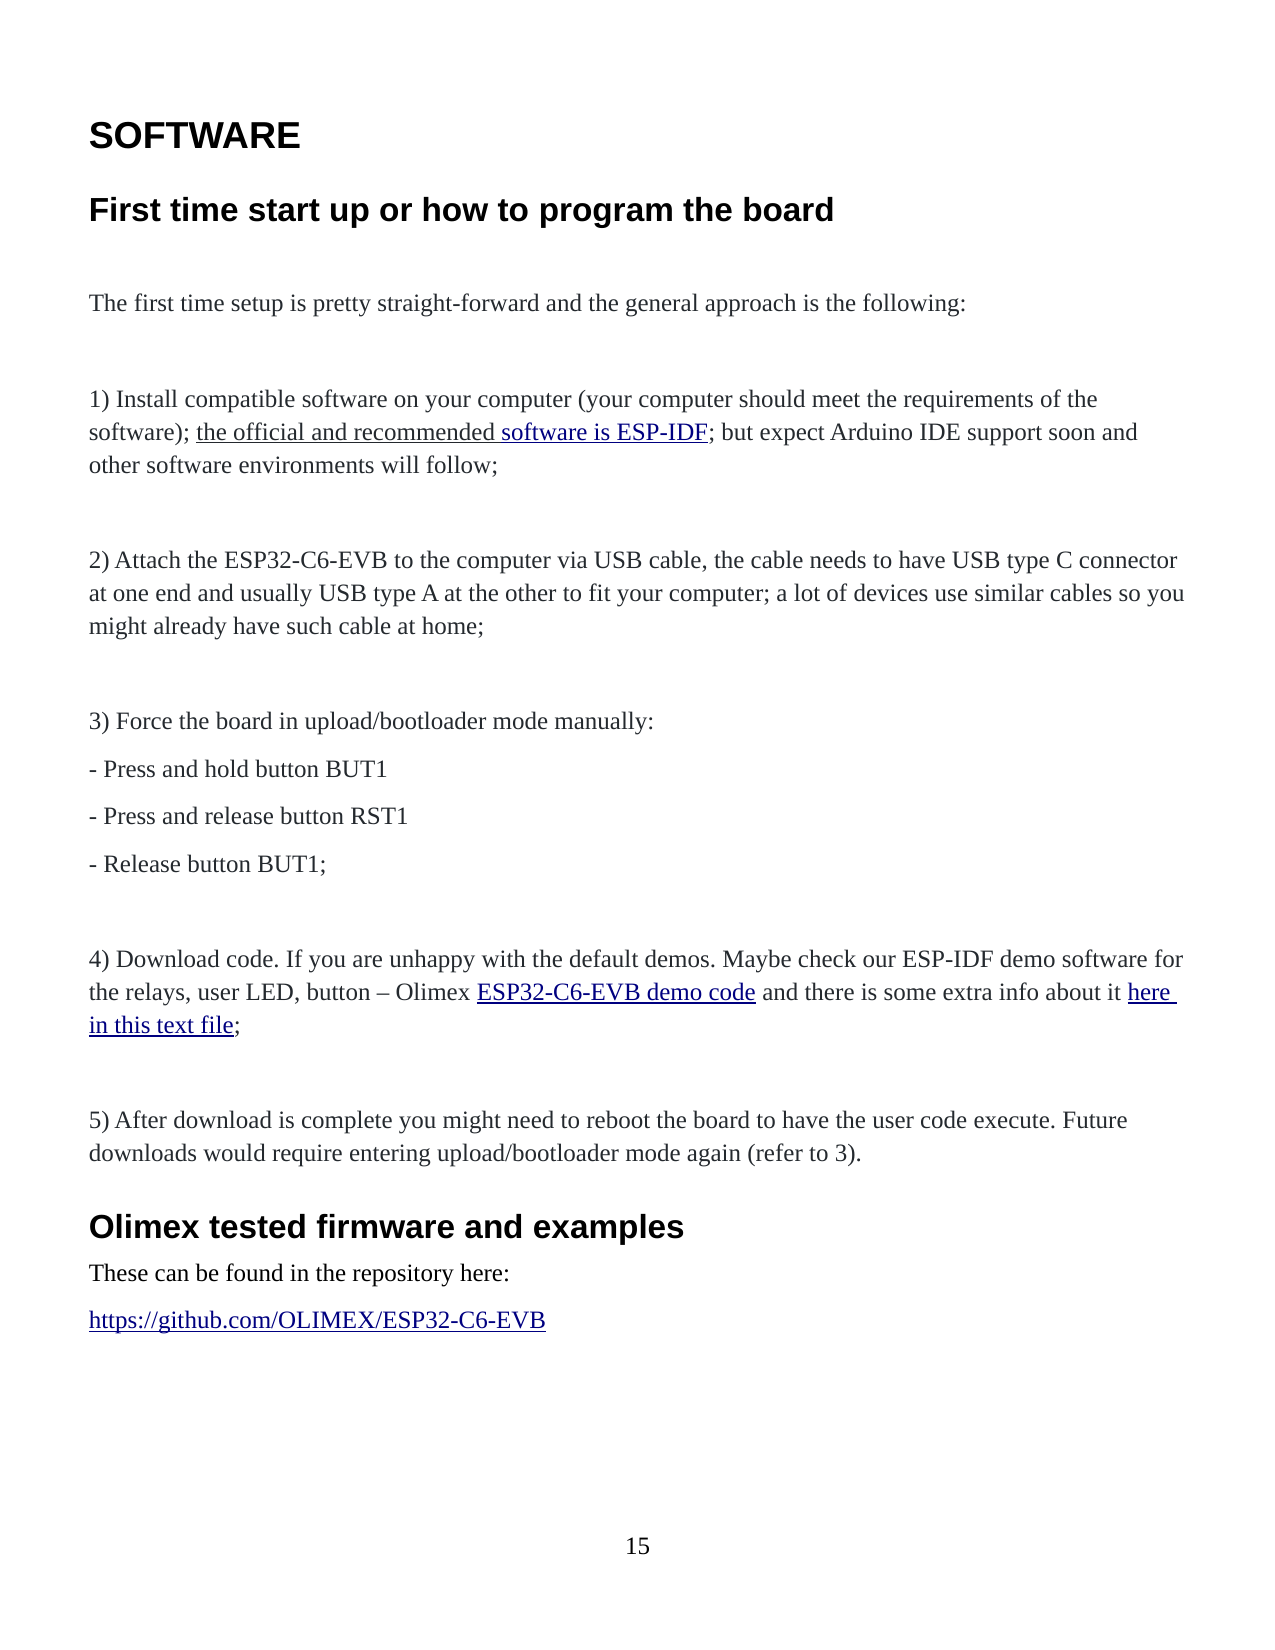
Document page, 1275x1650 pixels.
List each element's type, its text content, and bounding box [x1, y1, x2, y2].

text The first time setup is pretty straight-forward and the general approach is the following: [88, 288, 1186, 317]
text These can be found in the repository here: [88, 1258, 1186, 1287]
subtitle First time start up or how to program the board [88, 190, 1186, 228]
subtitle SOFTWARE [88, 113, 1186, 157]
text 2) Attach the ESP32-C6-EVB to the computer via USB cable, the cable needs to have USB type C connector at one end and usually USB type A at the other to fit your computer; a lot of devices use similar cables so you might already have such cable at home; [88, 545, 1186, 640]
text - Press and release button RST1 [88, 801, 1186, 830]
subtitle Olimex tested firmware and examples [88, 1207, 1186, 1245]
text 1) Install compatible software on your computer (your computer should meet the requirements of the software); the official and recommended software is ESP-IDF; but expect Arduino IDE support soon and other software environments will follow; [88, 384, 1186, 478]
text 5) After download is complete you might need to reboot the board to have the user code execute. Future downloads would require entering upload/bootloader mode again (refer to 3). [88, 1106, 1186, 1167]
text 3) Force the board in upload/bootloader mode manually: [88, 706, 1186, 735]
text https://github.com/OLIMEX/ESP32-C6-EVB [88, 1306, 1186, 1334]
text - Press and hold button BUT1 [88, 754, 1186, 783]
text - Release button BUT1; [88, 849, 1186, 878]
text 4) Download code. If you are unhappy with the default demos. Maybe check our ESP-IDF demo software for the relays, user LED, button – Olimex ESP32-C6-EVB demo code and there is some extra info about it here in this text file; [88, 944, 1186, 1039]
